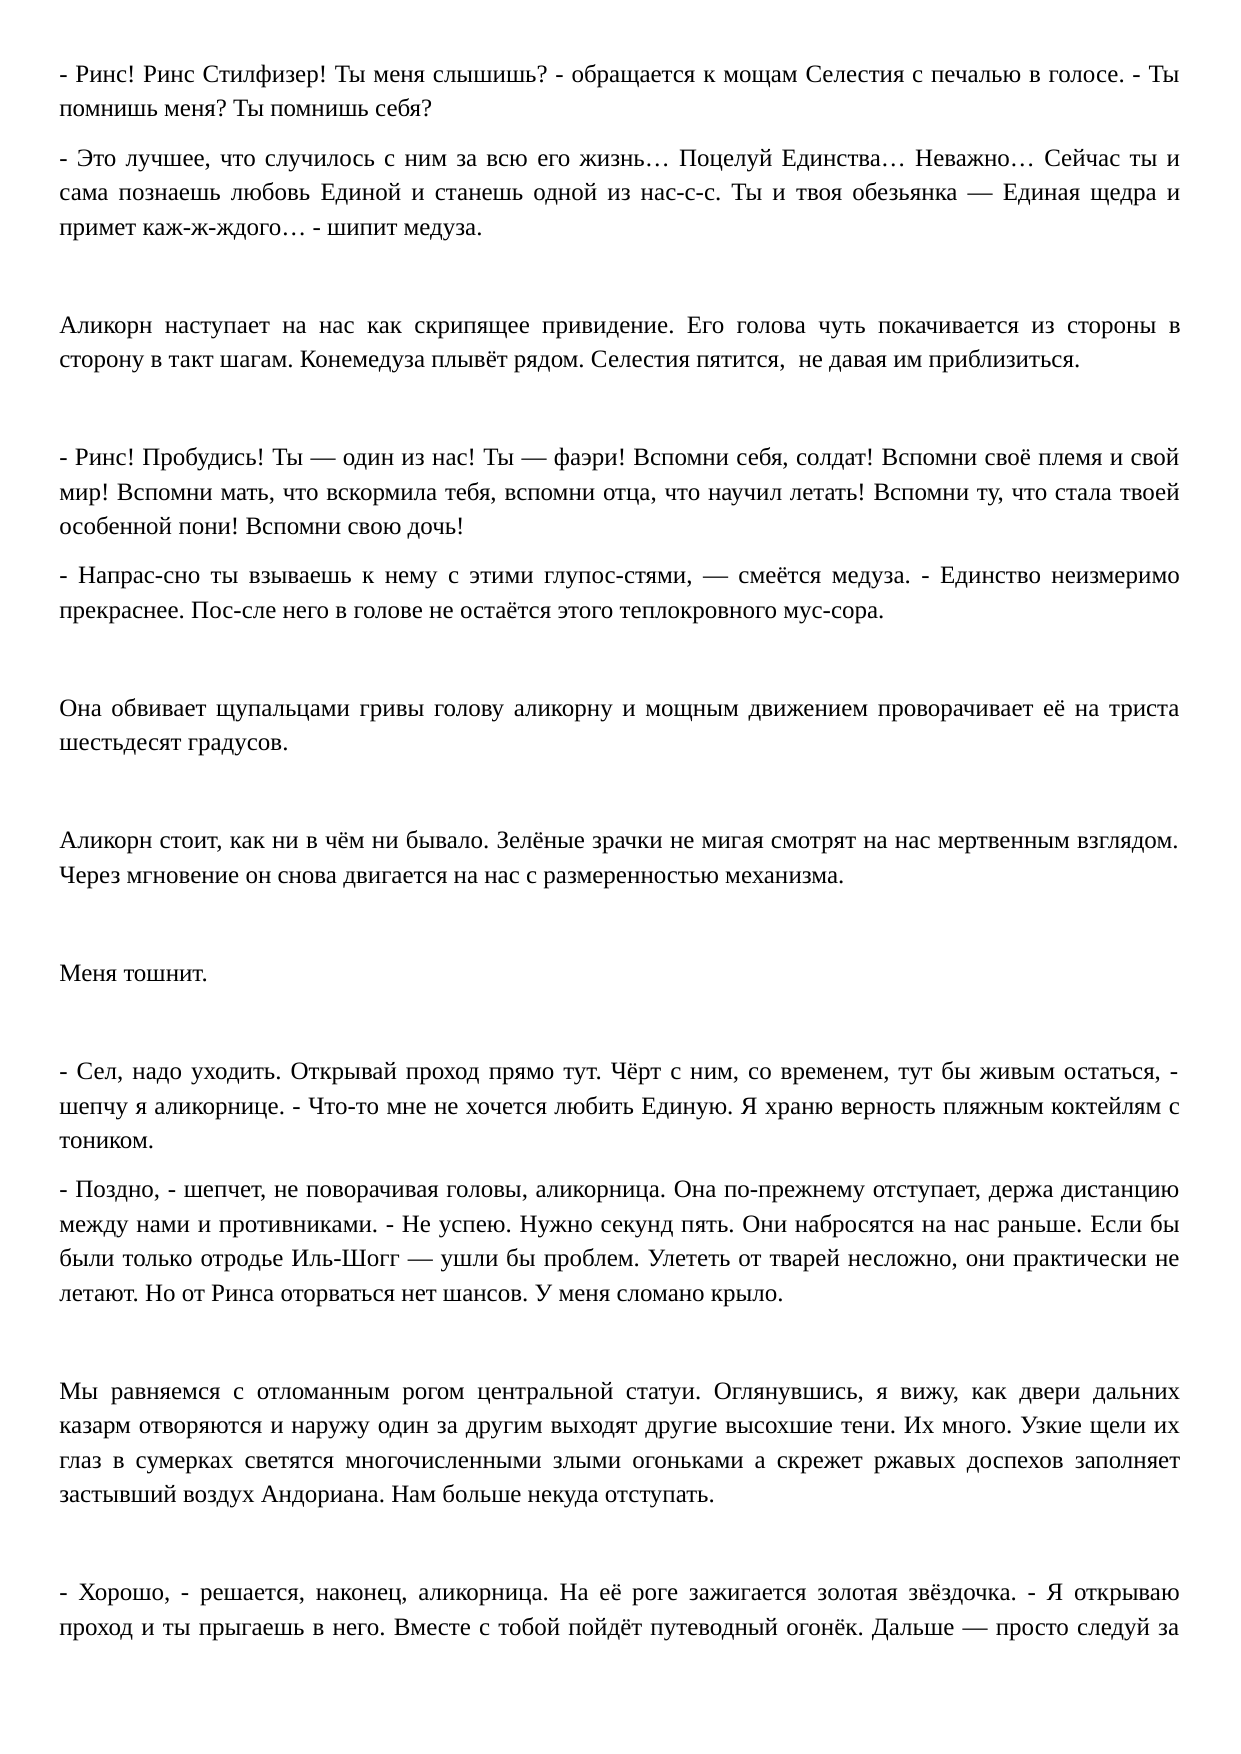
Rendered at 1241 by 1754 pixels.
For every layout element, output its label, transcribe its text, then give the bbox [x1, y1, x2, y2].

text Аликорн наступает на нас как скрипящее привидение. Его голова чуть покачивается из стороны в сторону в такт шагам. Конемедуза плывёт рядом. Селестия пятится, не давая им приблизиться. [59, 310, 1181, 373]
text - Напрас-сно ты взываешь к нему с этими глупос-стями, — смеётся медуза. - Единство неизмеримо прекраснее. Пос-сле него в голове не остаётся этого теплокровного мус-сора. [59, 560, 1181, 623]
text - Ринс! Ринс Стилфизер! Ты меня слышишь? - обращается к мощам Селестия с печалью в голосе. - Ты помнишь меня? Ты помнишь себя? [59, 59, 1181, 122]
text Мы равняемся с отломанным рогом центральной статуи. Оглянувшись, я вижу, как двери дальних казарм отворяются и наружу один за другим выходят другие высохшие тени. Их много. Узкие щели их глаз в сумерках светятся многочисленными злыми огоньками а скрежет ржавых доспехов заполняет застывший воздух Андориана. Нам больше некуда отступать. [59, 1376, 1181, 1508]
text - Хорошо, - решается, наконец, аликорница. На её роге зажигается золотая звёздочка. - Я открываю проход и ты прыгаешь в него. Вместе с тобой пойдёт путеводный огонёк. Дальше — просто следуй за [59, 1577, 1181, 1641]
text - Это лучшее, что случилось с ним за всю его жизнь… Поцелуй Единства… Неважно… Сейчас ты и сама познаешь любовь Единой и станешь одной из нас-с-с. Ты и твоя обезьянка — Единая щедра и примет каж-ж-ждого… - шипит медуза. [59, 143, 1181, 240]
text Меня тошнит. [59, 958, 1181, 987]
text - Сел, надо уходить. Открывай проход прямо тут. Чёрт с ним, со временем, тут бы живым остаться, - шепчу я аликорнице. - Что-то мне не хочется любить Единую. Я храню верность пляжным коктейлям с тоником. [59, 1056, 1181, 1154]
text - Поздно, - шепчет, не поворачивая головы, аликорница. Она по-прежнему отступает, держа дистанцию между нами и противниками. - Не успею. Нужно секунд пять. Они набросятся на нас раньше. Если бы были только отродье Иль-Шогг — ушли бы проблем. Улететь от тварей несложно, они практически не летают. Но от Ринса оторваться нет шансов. У меня сломано крыло. [59, 1174, 1181, 1306]
text - Ринс! Пробудись! Ты — один из нас! Ты — фаэри! Вспомни себя, солдат! Вспомни своё племя и свой мир! Вспомни мать, что вскормила тебя, вспомни отца, что научил летать! Вспомни ту, что стала твоей особенной пони! Вспомни свою дочь! [59, 442, 1181, 540]
text Аликорн стоит, как ни в чём ни бывало. Зелёные зрачки не мигая смотрят на нас мертвенным взглядом. Через мгновение он снова двигается на нас с размеренностью механизма. [59, 826, 1181, 889]
text Она обвивает щупальцами гривы голову аликорну и мощным движением проворачивает её на триста шестьдесят градусов. [59, 693, 1181, 756]
